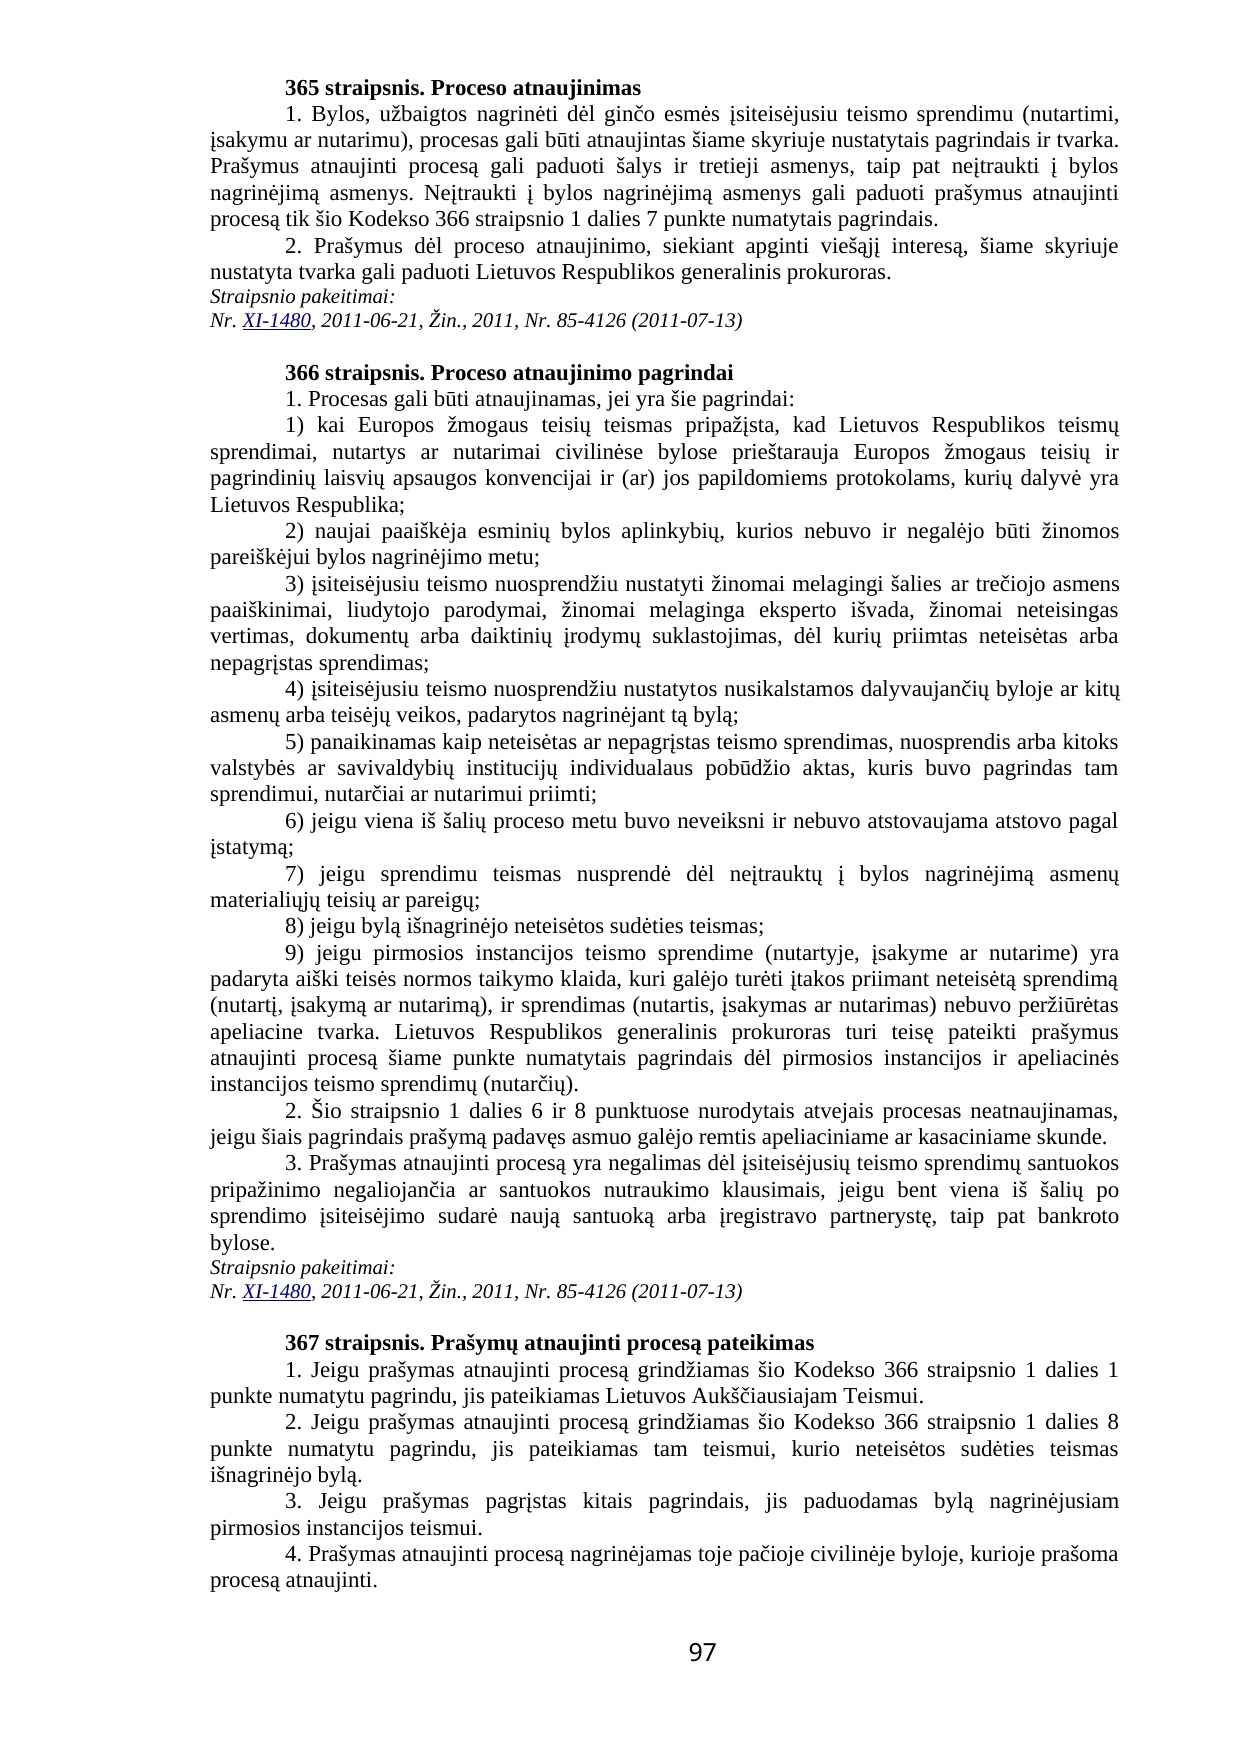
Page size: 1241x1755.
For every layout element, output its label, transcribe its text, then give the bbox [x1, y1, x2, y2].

text 1. Jeigu prašymas atnaujinti procesą grindžiamas šio Kodekso 366 straipsnio 1 dalies 1 punkte numatytu pagrindu, jis pateikiamas Lietuvos Aukščiausiajam Teismui. [210, 1356, 1120, 1408]
text 3. Prašymas atnaujinti procesą yra negalimas dėl įsiteisėjusių teismo sprendimų santuokos pripažinimo negaliojančia ar santuokos nutraukimo klausimais, jeigu bent viena iš šalių po sprendimo įsiteisėjimo sudarė naują santuoką arba įregistravo partnerystę, taip pat bankroto bylose. [210, 1149, 1120, 1255]
text Nr. XI-1480, 2011-06-21, Žin., 2011, Nr. 85-4126 (2011-07-13) [210, 308, 1120, 332]
text 4. Prašymas atnaujinti procesą nagrinėjamas toje pačioje civilinėje byloje, kurioje prašoma procesą atnaujinti. [210, 1540, 1120, 1593]
text 1) kai Europos žmogaus teisių teismas pripažįsta, kad Lietuvos Respublikos teismų sprendimai, nutartys ar nutarimai civilinėse bylose prieštarauja Europos žmogaus teisių ir pagrindinių laisvių apsaugos konvencijai ir (ar) jos papildomiems protokolams, kurių dalyvė yra Lietuvos Respublika; [210, 412, 1120, 517]
text 8) jeigu bylą išnagrinėjo neteisėtos sudėties teismas; [210, 912, 1120, 939]
text 4) įsiteisėjusiu teismo nuosprendžiu nustatytos nusikalstamos dalyvaujančių byloje ar kitų asmenų arba teisėjų veikos, padarytos nagrinėjant tą bylą; [210, 675, 1120, 728]
text 1. Bylos, užbaigtos nagrinėti dėl ginčo esmės įsiteisėjusiu teismo sprendimu (nutartimi, įsakymu ar nutarimu), procesas gali būti atnaujintas šiame skyriuje nustatytais pagrindais ir tvarka. Prašymus atnaujinti procesą gali paduoti šalys ir tretieji asmenys, taip pat neįtraukti į bylos nagrinėjimą asmenys. Neįtraukti į bylos nagrinėjimą asmenys gali paduoti prašymus atnaujinti procesą tik šio Kodekso 366 straipsnio 1 dalies 7 punkte numatytais pagrindais. [210, 100, 1120, 232]
text 365 straipsnis. Proceso atnaujinimas [210, 73, 1120, 100]
text 7) jeigu sprendimu teismas nusprendė dėl neįtrauktų į bylos nagrinėjimą asmenų materialiųjų teisių ar pareigų; [210, 859, 1120, 912]
text Nr. XI-1480, 2011-06-21, Žin., 2011, Nr. 85-4126 (2011-07-13) [210, 1279, 1120, 1303]
text Straipsnio pakeitimai: [210, 1255, 1120, 1279]
text 366 straipsnis. Proceso atnaujinimo pagrindai [210, 359, 1120, 385]
text 2. Prašymus dėl proceso atnaujinimo, siekiant apginti viešąjį interesą, šiame skyriuje nustatyta tvarka gali paduoti Lietuvos Respublikos generalinis prokuroras. [210, 232, 1120, 284]
text 6) jeigu viena iš šalių proceso metu buvo neveiksni ir nebuvo atstovaujama atstovo pagal įstatymą; [210, 807, 1120, 859]
text 3. Jeigu prašymas pagrįstas kitais pagrindais, jis paduodamas bylą nagrinėjusiam pirmosios instancijos teismui. [210, 1487, 1120, 1540]
text 1. Procesas gali būti atnaujinamas, jei yra šie pagrindai: [210, 385, 1120, 412]
text 9) jeigu pirmosios instancijos teismo sprendime (nutartyje, įsakyme ar nutarime) yra padaryta aiški teisės normos taikymo klaida, kuri galėjo turėti įtakos priimant neteisėtą sprendimą (nutartį, įsakymą ar nutarimą), ir sprendimas (nutartis, įsakymas ar nutarimas) nebuvo peržiūrėtas apeliacine tvarka. Lietuvos Respublikos generalinis prokuroras turi teisę pateikti prašymus atnaujinti procesą šiame punkte numatytais pagrindais dėl pirmosios instancijos ir apeliacinės instancijos teismo sprendimų (nutarčių). [210, 939, 1120, 1097]
text 2. Jeigu prašymas atnaujinti procesą grindžiamas šio Kodekso 366 straipsnio 1 dalies 8 punkte numatytu pagrindu, jis pateikiamas tam teismui, kurio neteisėtos sudėties teismas išnagrinėjo bylą. [210, 1408, 1120, 1487]
text 367 straipsnis. Prašymų atnaujinti procesą pateikimas [210, 1329, 1120, 1356]
text 2) naujai paaiškėja esminių bylos aplinkybių, kurios nebuvo ir negalėjo būti žinomos pareiškėjui bylos nagrinėjimo metu; [210, 517, 1120, 570]
text Straipsnio pakeitimai: [210, 284, 1120, 308]
text 2. Šio straipsnio 1 dalies 6 ir 8 punktuose nurodytais atvejais procesas neatnaujinamas, jeigu šiais pagrindais prašymą padavęs asmuo galėjo remtis apeliaciniame ar kasaciniame skunde. [210, 1097, 1120, 1149]
text 5) panaikinamas kaip neteisėtas ar nepagrįstas teismo sprendimas, nuosprendis arba kitoks valstybės ar savivaldybių institucijų individualaus pobūdžio aktas, kuris buvo pagrindas tam sprendimui, nutarčiai ar nutarimui priimti; [210, 728, 1120, 807]
text 3) įsiteisėjusiu teismo nuosprendžiu nustatyti žinomai melagingi šalies ar trečiojo asmens paaiškinimai, liudytojo parodymai, žinomai melaginga eksperto išvada, žinomai neteisingas vertimas, dokumentų arba daiktinių įrodymų suklastojimas, dėl kurių priimtas neteisėtas arba nepagrįstas sprendimas; [210, 570, 1120, 675]
